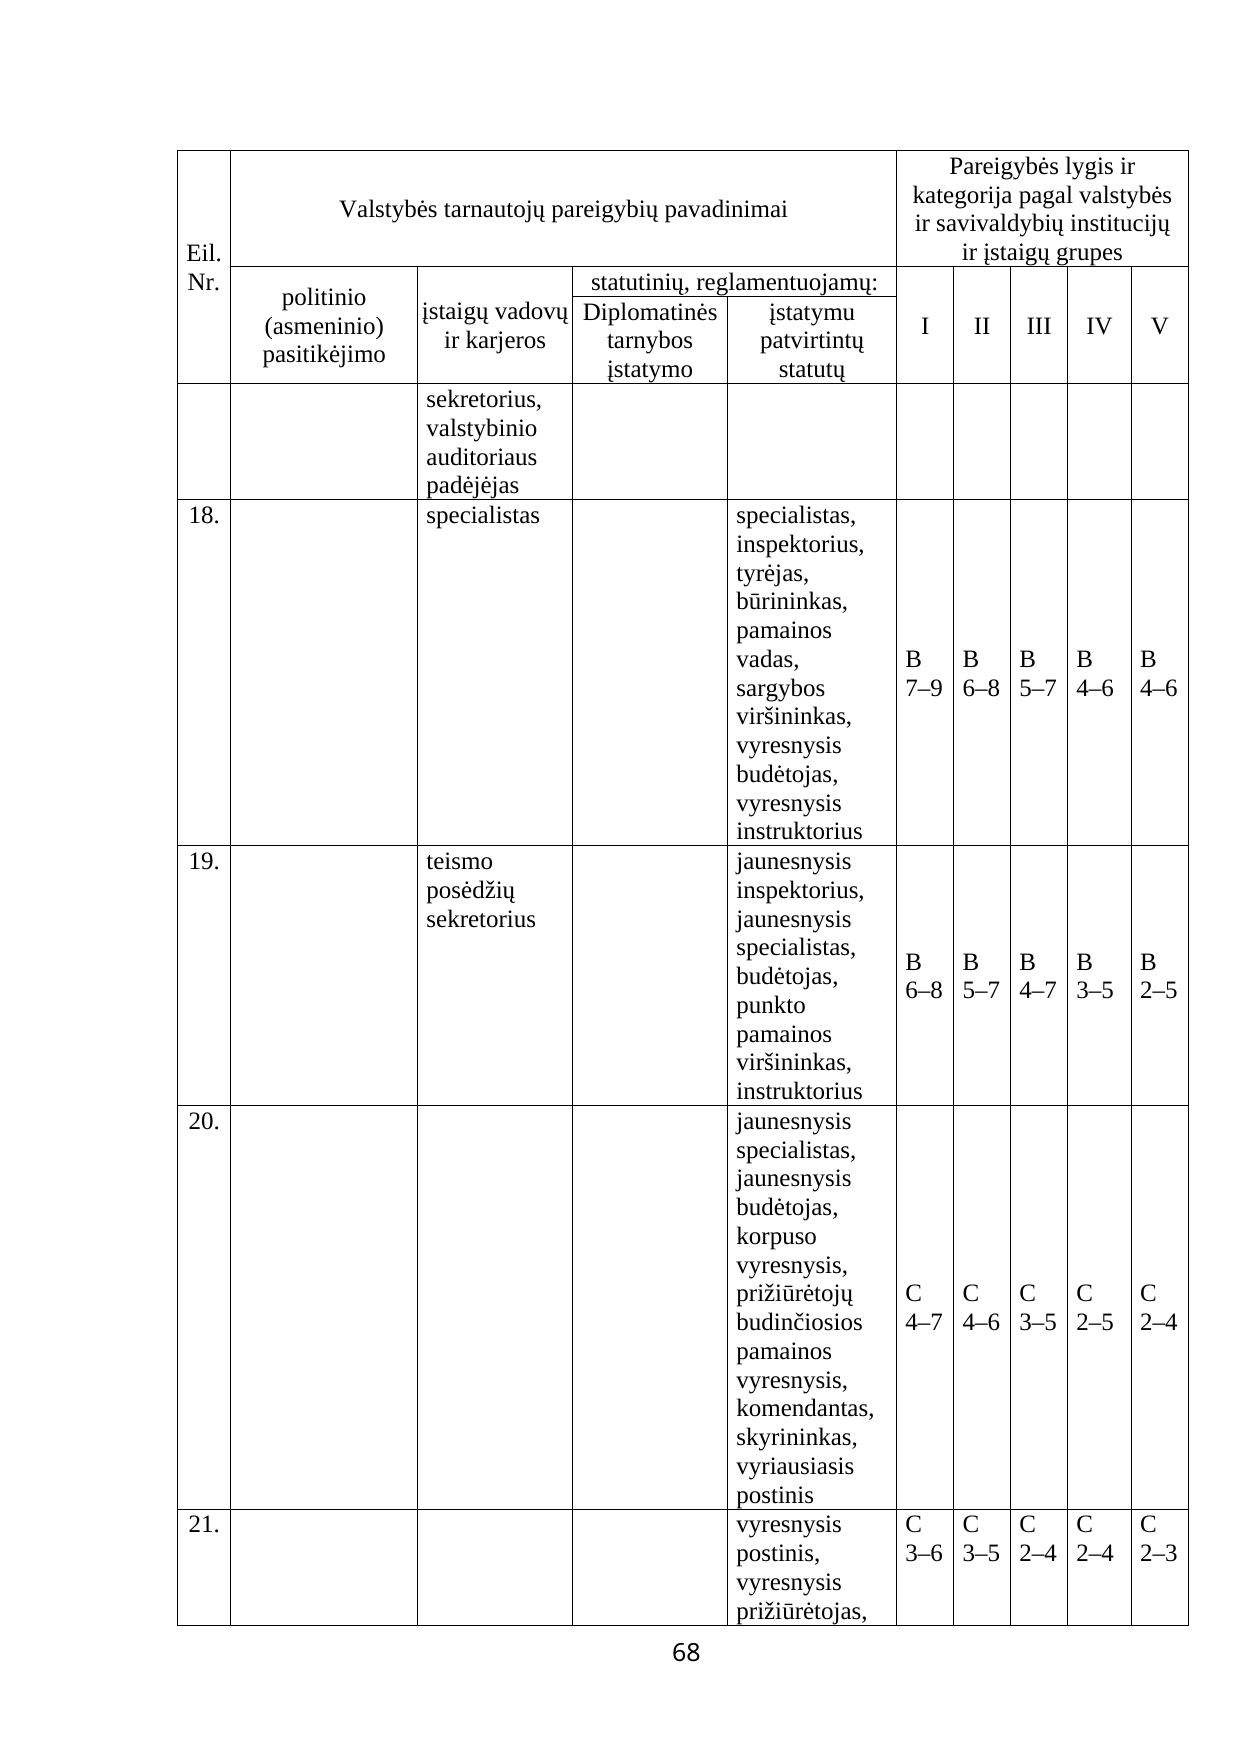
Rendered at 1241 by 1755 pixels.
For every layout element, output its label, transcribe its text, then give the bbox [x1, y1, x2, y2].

table_cell 20. [178, 1106, 230, 1508]
table_cell B 3–5 [1068, 846, 1131, 1105]
table_cell [1068, 384, 1131, 499]
table_cell B 2–5 [1132, 846, 1188, 1105]
table_cell 19. [178, 846, 230, 1105]
table_cell [573, 1510, 727, 1624]
table_cell politinio (asmeninio) pasitikėjimo [231, 267, 417, 383]
table_cell V [1132, 267, 1188, 383]
table_cell [418, 1106, 572, 1508]
table_cell [231, 500, 417, 845]
table_cell C 3–6 [897, 1510, 953, 1624]
table_cell B 6–8 [954, 500, 1010, 845]
table_cell II [954, 267, 1010, 383]
table_cell statutinių, reglamentuojamų: [573, 267, 896, 296]
table_cell jaunesnysis inspektorius, jaunesnysis specialistas, budėtojas, punkto pamainos viršininkas, instruktorius [728, 846, 896, 1105]
table_cell C 2–5 [1068, 1106, 1131, 1508]
table_cell jaunesnysis specialistas, jaunesnysis budėtojas, korpuso vyresnysis, prižiūrėtojų budinčiosios pamainos vyresnysis, komendantas, skyrininkas, vyriausiasis postinis [728, 1106, 896, 1508]
table_cell [573, 846, 727, 1105]
table_cell vyresnysis postinis, vyresnysis prižiūrėtojas, [728, 1510, 896, 1624]
table_cell 21. [178, 1510, 230, 1624]
table_cell C 3–5 [954, 1510, 1010, 1624]
table_cell B 4–6 [1068, 500, 1131, 845]
table_cell [178, 384, 230, 499]
table_cell I [897, 267, 953, 383]
table_cell B 5–7 [954, 846, 1010, 1105]
table_cell C 2–4 [1011, 1510, 1067, 1624]
table_cell 18. [178, 500, 230, 845]
table_cell B 4–7 [1011, 846, 1067, 1105]
table_cell [231, 384, 417, 499]
table_header Eil. Nr. [178, 151, 230, 383]
table_cell [231, 1510, 417, 1624]
table_cell [1132, 384, 1188, 499]
table_cell teismo posėdžių sekretorius [418, 846, 572, 1105]
table_cell [573, 500, 727, 845]
table_cell [418, 1510, 572, 1624]
table_cell įstatymu patvirtintų statutų [728, 297, 896, 383]
table_cell III [1011, 267, 1067, 383]
table_cell [573, 1106, 727, 1508]
table_cell [231, 1106, 417, 1508]
table_cell B 7–9 [897, 500, 953, 845]
table_cell [231, 846, 417, 1105]
table_cell B 4–6 [1132, 500, 1188, 845]
table_cell įstaigų vadovų ir karjeros [418, 267, 572, 383]
table_header Valstybės tarnautojų pareigybių pavadinimai [231, 151, 896, 266]
table_cell specialistas [418, 500, 572, 845]
table_cell C 2–3 [1132, 1510, 1188, 1624]
table_cell B 5–7 [1011, 500, 1067, 845]
table_cell IV [1068, 267, 1131, 383]
table_cell [897, 384, 953, 499]
table_cell C 4–6 [954, 1106, 1010, 1508]
table_cell sekretorius, valstybinio auditoriaus padėjėjas [418, 384, 572, 499]
table_cell specialistas, inspektorius, tyrėjas, būrininkas, pamainos vadas, sargybos viršininkas, vyresnysis budėtojas, vyresnysis instruktorius [728, 500, 896, 845]
table_cell [1011, 384, 1067, 499]
table_header Pareigybės lygis ir kategorija pagal valstybės ir savivaldybių institucijų ir įstaigų grupes [897, 151, 1188, 266]
table_cell B 6–8 [897, 846, 953, 1105]
table_cell C 3–5 [1011, 1106, 1067, 1508]
table_cell [573, 384, 727, 499]
table_cell [728, 384, 896, 499]
table_cell C 2–4 [1132, 1106, 1188, 1508]
table_cell [954, 384, 1010, 499]
table_cell C 4–7 [897, 1106, 953, 1508]
table_cell C 2–4 [1068, 1510, 1131, 1624]
table_cell Diplomatinės tarnybos įstatymo [573, 297, 727, 383]
